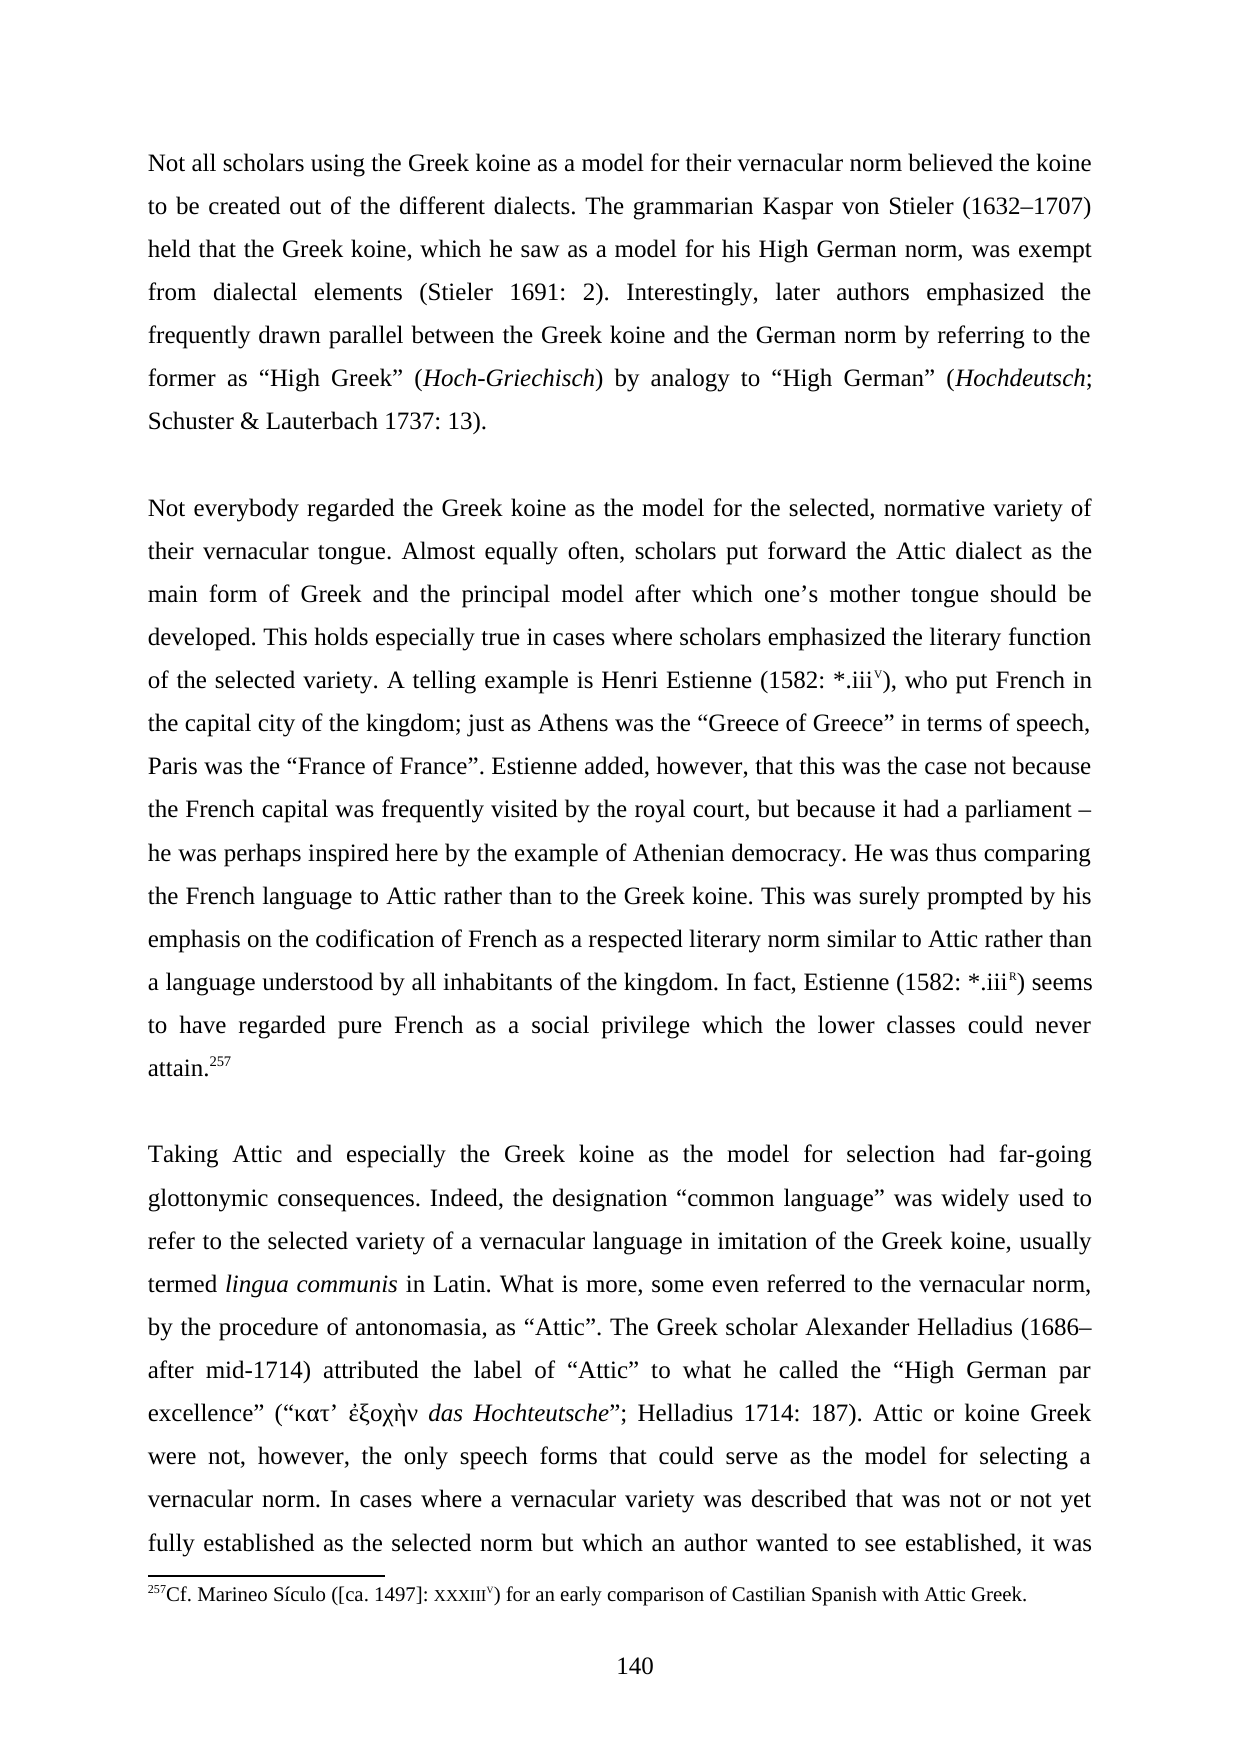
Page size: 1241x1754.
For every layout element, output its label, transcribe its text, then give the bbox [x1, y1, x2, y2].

text Taking Attic and especially the Greek koine as the model for selection had far-going glottonymic consequences. Indeed, the designation “common language” was widely used to refer to the selected variety of a vernacular language in imitation of the Greek koine, usually termed lingua communis in Latin. What is more, some even referred to the vernacular norm, by the procedure of antonomasia, as “Attic”. The Greek scholar Alexander Helladius (1686–after mid-1714) attributed the label of “Attic” to what he called the “High German par excellence” (“κατ’ ἐξοχὴν das Hochteutsche”; Helladius 1714: 187). Attic or koine Greek were not, however, the only speech forms that could serve as the model for selecting a vernacular norm. In cases where a vernacular variety was described that was not or not yet fully established as the selected norm but which an author wanted to see established, it was [148, 1139, 1093, 1556]
text Not all scholars using the Greek koine as a model for their vernacular norm believed the koine to be created out of the different dialects. The grammarian Kaspar von Stieler (1632–1707) held that the Greek koine, which he saw as a model for his High German norm, was exempt from dialectal elements (Stieler 1691: 2). Interestingly, later authors emphasized the frequently drawn parallel between the Greek koine and the German norm by referring to the former as “High Greek” (Hoch-Griechisch) by analogy to “High German” (Hochdeutsch; Schuster & Lauterbach 1737: 13). [148, 148, 1093, 435]
text Cf. Marineo Sículo ([ca. 1497]: xxxiiiv) for an early comparison of Castilian Spanish with Attic Greek. [148, 1582, 1093, 1606]
text Not everybody regarded the Greek koine as the model for the selected, normative variety of their vernacular tongue. Almost equally often, scholars put forward the Attic dialect as the main form of Greek and the principal model after which one’s mother tongue should be developed. This holds especially true in cases where scholars emphasized the literary function of the selected variety. A telling example is Henri Estienne (1582: *.iiiv), who put French in the capital city of the kingdom; just as Athens was the “Greece of Greece” in terms of speech, Paris was the “France of France”. Estienne added, however, that this was the case not because the French capital was frequently visited by the royal court, but because it had a parliament – he was perhaps inspired here by the example of Athenian democracy. He was thus comparing the French language to Attic rather than to the Greek koine. This was surely prompted by his emphasis on the codification of French as a respected literary norm similar to Attic rather than a language understood by all inhabitants of the kingdom. In fact, Estienne (1582: *.iiir) seems to have regarded pure French as a social privilege which the lower classes could never attain. [148, 493, 1093, 1082]
